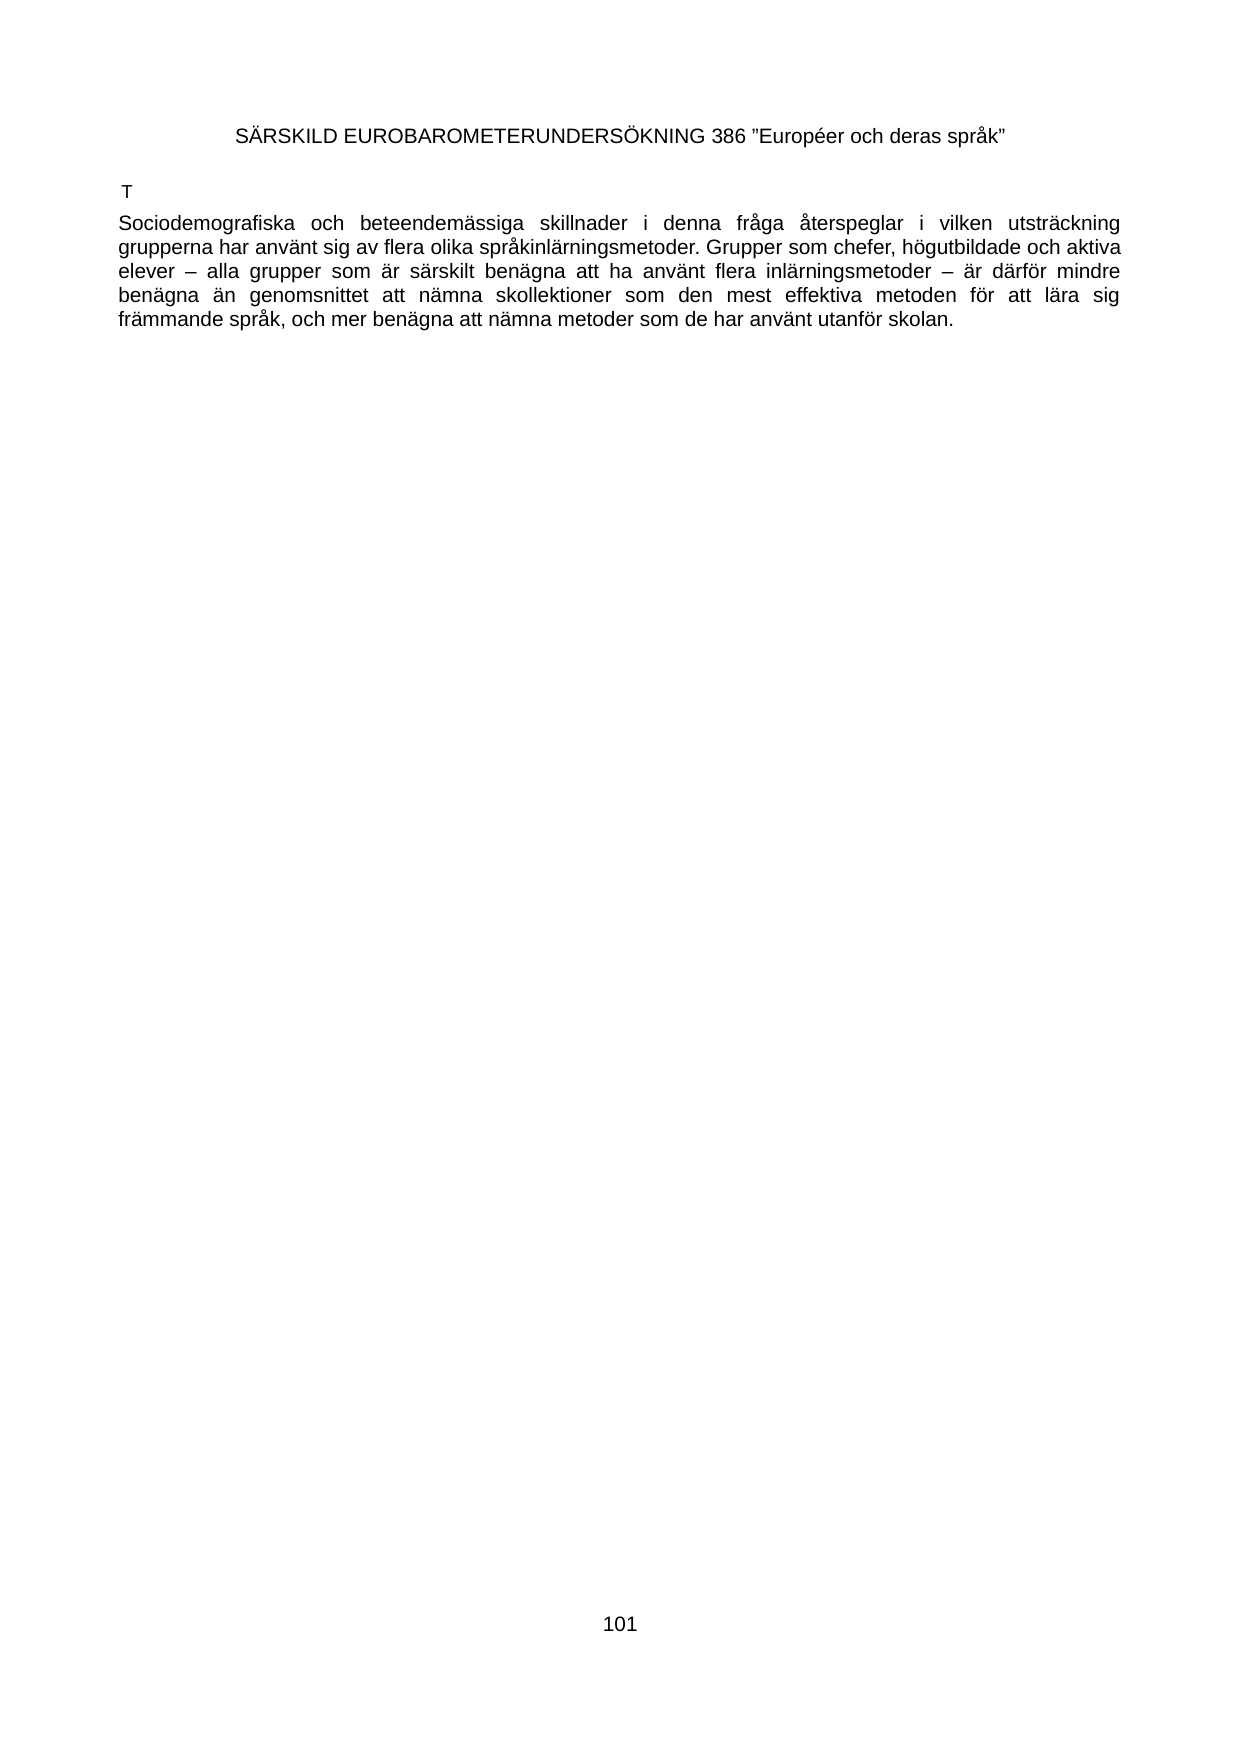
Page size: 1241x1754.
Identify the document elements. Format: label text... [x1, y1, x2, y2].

table_cell [319, 178, 386, 205]
table_cell [787, 178, 854, 205]
table_cell [854, 178, 921, 205]
table_cell [1054, 178, 1121, 205]
table_cell [921, 178, 987, 205]
table_cell [519, 178, 586, 205]
text Sociodemografiska och beteendemässiga skillnader i denna fråga återspeglar i vilken utsträckning grupperna har använt sig av flera olika språkinlärningsmetoder. Grupper som chefer, högutbildade och aktiva elever – alla grupper som är särskilt benägna att ha använt flera inlärningsmetoder – är därför mindre benägna än genomsnittet att nämna skollektioner som den mest effektiva metoden för att lära sig främmande språk, och mer benägna att nämna metoder som de har använt utanför skolan. [118, 211, 1122, 331]
table_cell [988, 178, 1054, 205]
table_cell [586, 178, 653, 205]
table_cell [653, 178, 720, 205]
table_cell T [118, 178, 185, 205]
table_cell [720, 178, 787, 205]
table_cell [252, 178, 319, 205]
table_cell [185, 178, 252, 205]
table_cell [453, 178, 519, 205]
table_cell [386, 178, 452, 205]
